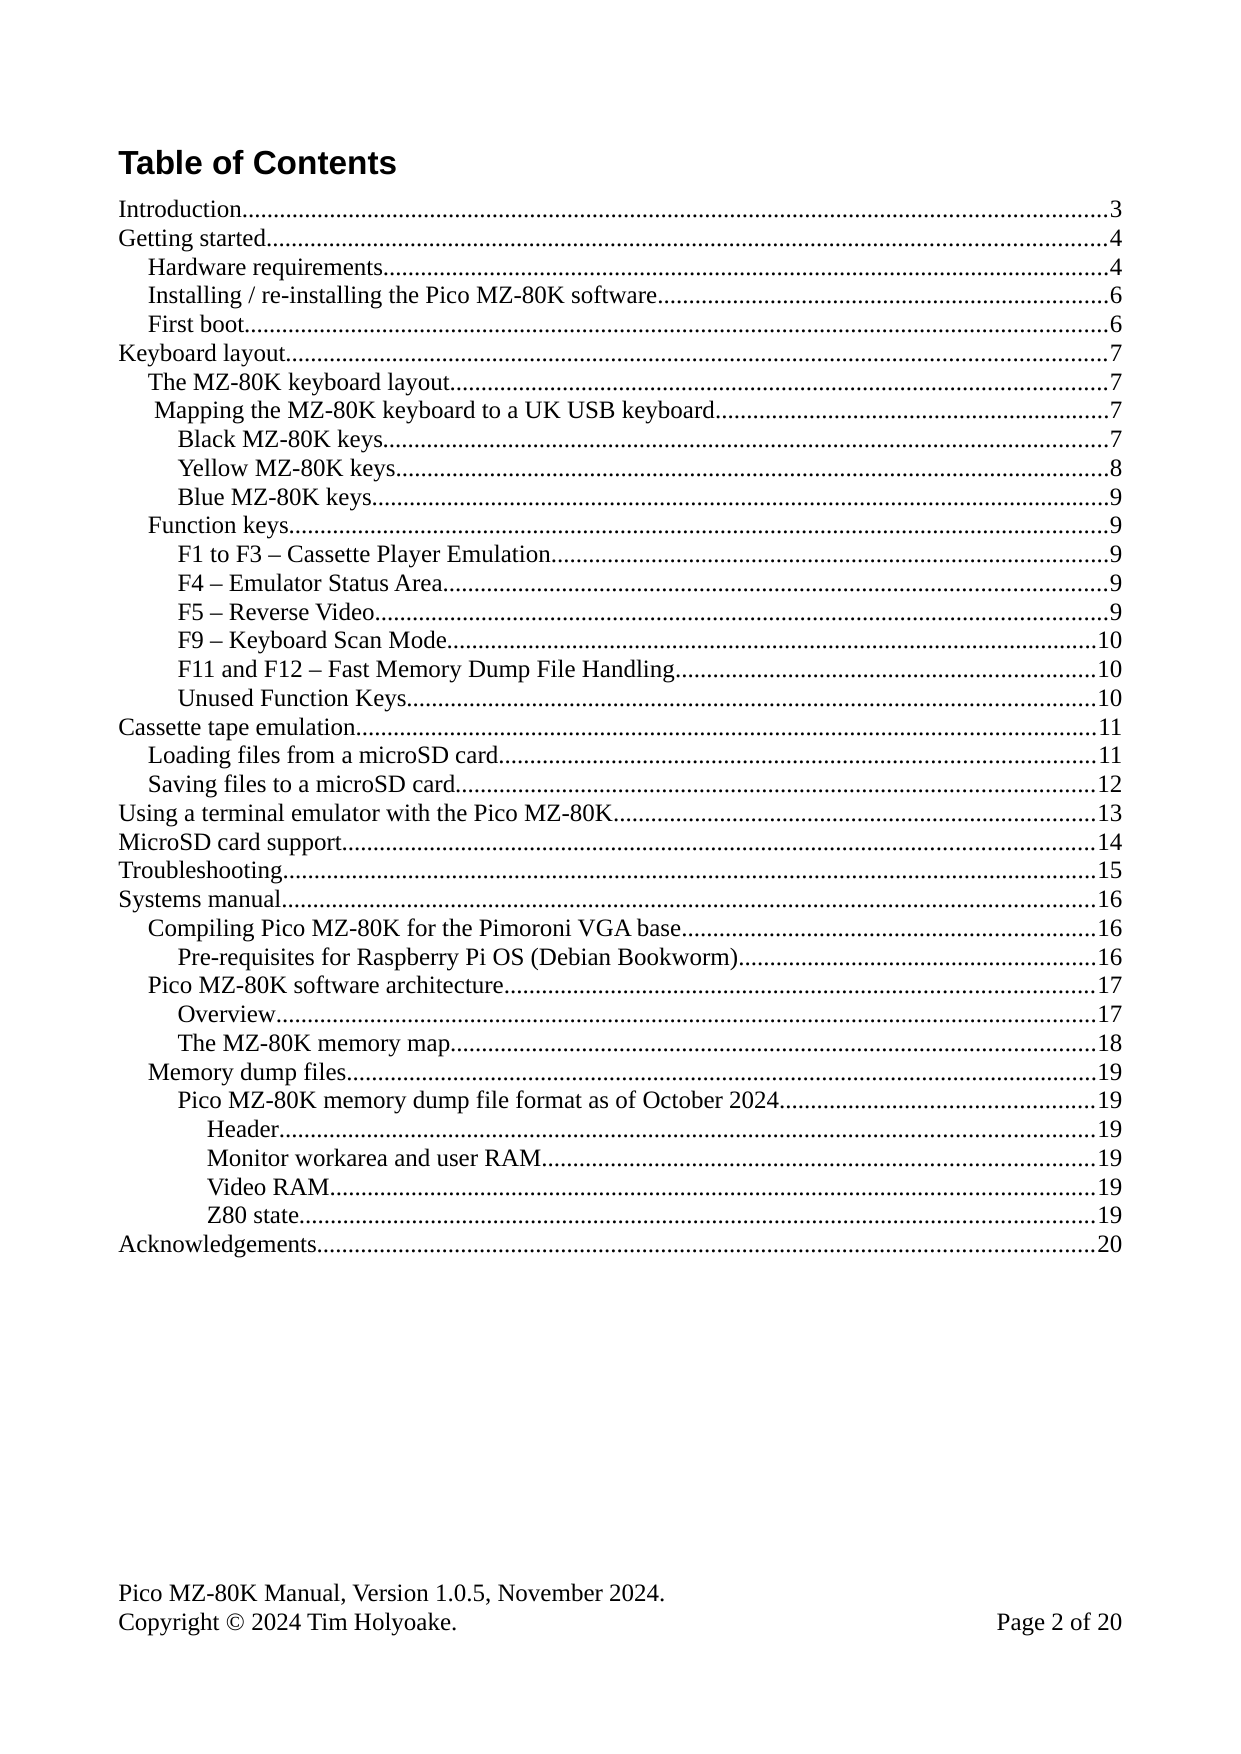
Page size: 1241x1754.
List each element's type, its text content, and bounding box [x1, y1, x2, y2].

text Black MZ-80K keys 7 [177, 424, 1122, 453]
text MicroSD card support 14 [118, 827, 1122, 855]
text Function keys 9 [148, 510, 1122, 539]
text Hardware requirements 4 [148, 252, 1122, 280]
text Cassette tape emulation 11 [118, 712, 1122, 740]
text Video RAM 19 [207, 1172, 1122, 1200]
text Getting started 4 [118, 223, 1122, 252]
text The MZ-80K keyboard layout 7 [148, 367, 1122, 395]
text Using a terminal emulator with the Pico MZ-80K 13 [118, 798, 1122, 827]
text Compiling Pico MZ-80K for the Pimoroni VGA base 16 [148, 913, 1122, 942]
text Unused Function Keys 10 [177, 683, 1122, 712]
text Acknowledgements 20 [118, 1229, 1122, 1258]
text Pre-requisites for Raspberry Pi OS (Debian Bookworm) 16 [177, 942, 1122, 970]
text F4 – Emulator Status Area 9 [177, 568, 1122, 597]
text Introduction 3 [118, 194, 1122, 223]
text Memory dump files 19 [148, 1057, 1122, 1085]
text Mapping the MZ-80K keyboard to a UK USB keyboard 7 [148, 395, 1122, 424]
text Z80 state 19 [207, 1200, 1122, 1229]
text Header 19 [207, 1114, 1122, 1143]
text Pico MZ-80K memory dump file format as of October 2024. 19 [177, 1085, 1122, 1114]
text Keyboard layout 7 [118, 338, 1122, 367]
text Troubleshooting 15 [118, 855, 1122, 884]
subtitle Table of Contents [118, 143, 1122, 182]
text F9 – Keyboard Scan Mode 10 [177, 625, 1122, 654]
text Saving files to a microSD card 12 [148, 769, 1122, 798]
text Pico MZ-80K software architecture 17 [148, 970, 1122, 999]
text The MZ-80K memory map 18 [177, 1028, 1122, 1057]
text Blue MZ-80K keys 9 [177, 482, 1122, 510]
text F5 – Reverse Video 9 [177, 597, 1122, 625]
text Yellow MZ-80K keys 8 [177, 453, 1122, 482]
text F11 and F12 – Fast Memory Dump File Handling 10 [177, 654, 1122, 683]
text F1 to F3 – Cassette Player Emulation 9 [177, 539, 1122, 568]
text Loading files from a microSD card 11 [148, 740, 1122, 769]
text Systems manual 16 [118, 884, 1122, 913]
text Overview 17 [177, 999, 1122, 1028]
text Installing / re-installing the Pico MZ-80K software 6 [148, 280, 1122, 309]
text First boot 6 [148, 309, 1122, 338]
text Monitor workarea and user RAM 19 [207, 1143, 1122, 1172]
